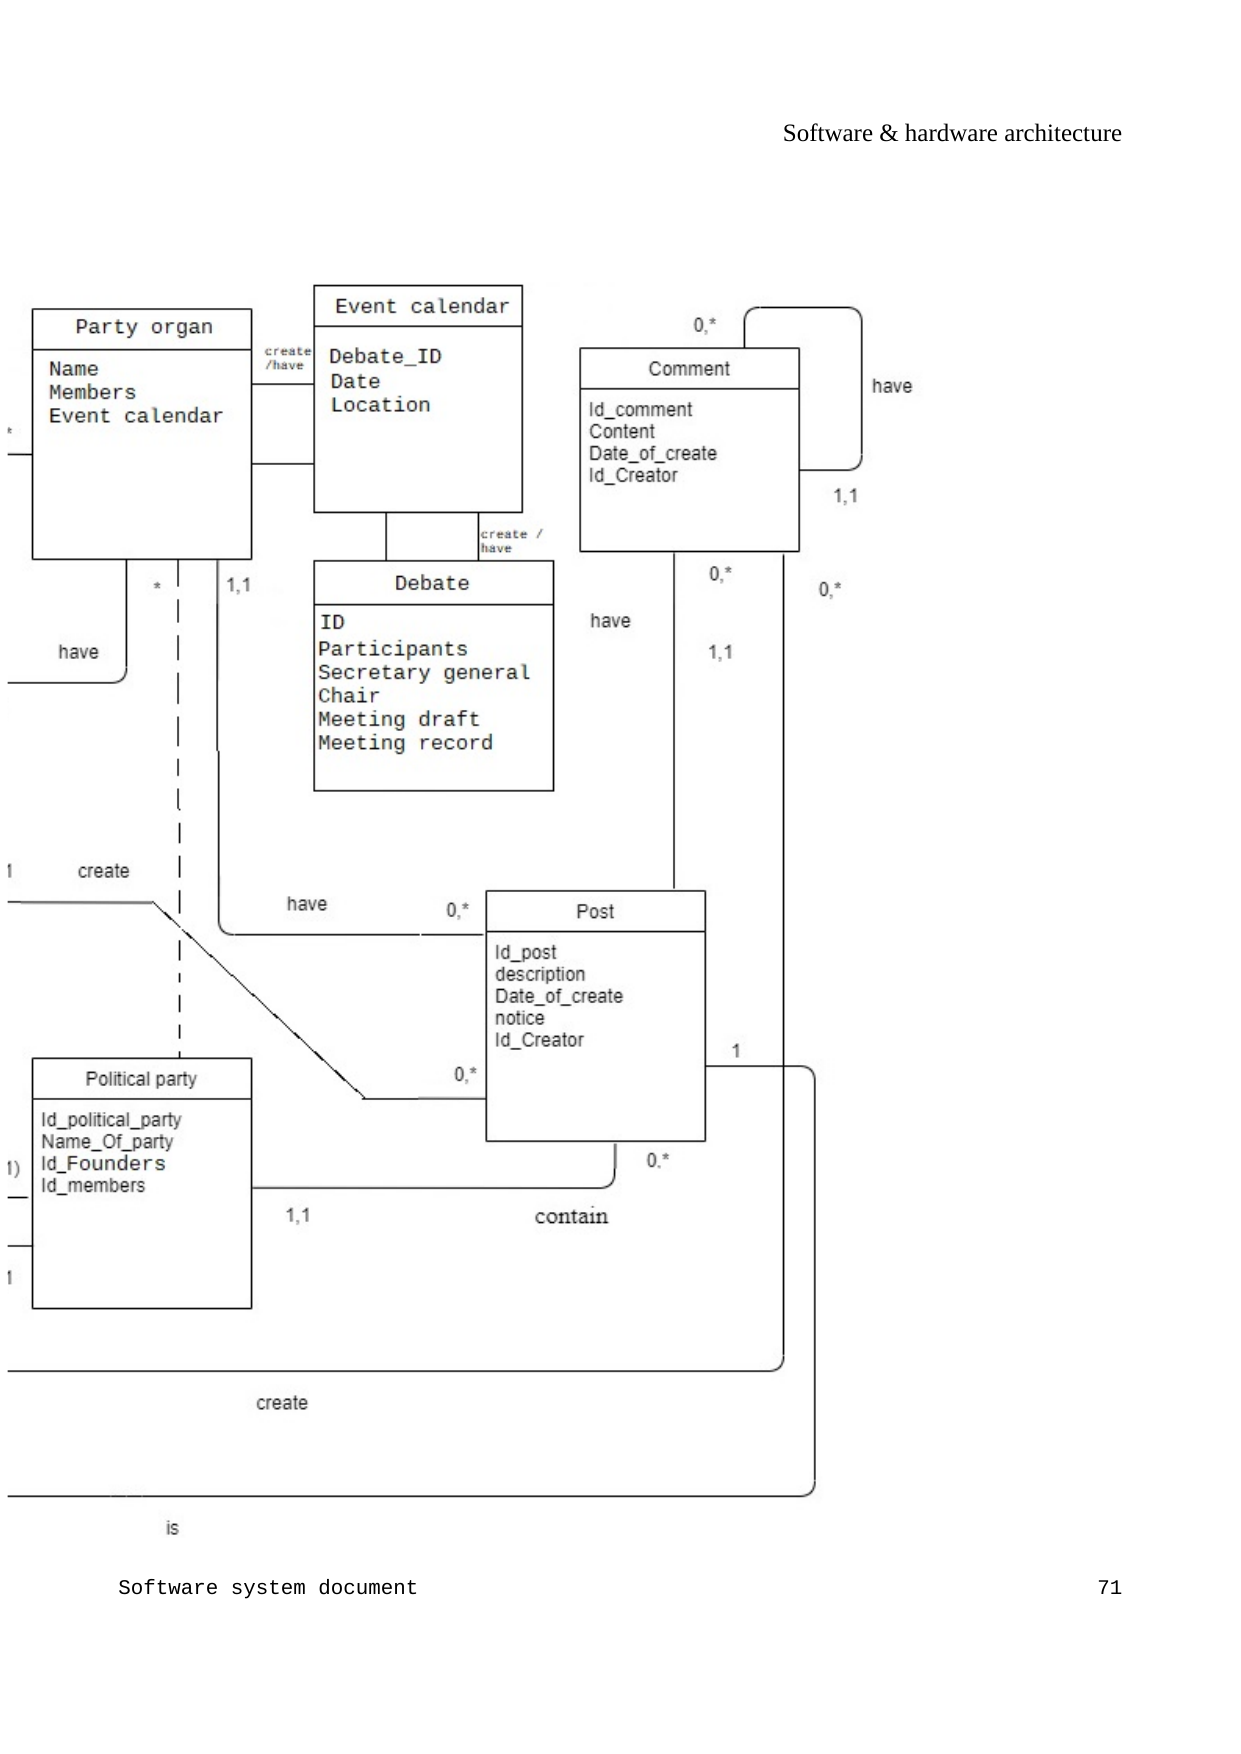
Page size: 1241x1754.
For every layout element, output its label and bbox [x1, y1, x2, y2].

picture [7, 271, 988, 1538]
